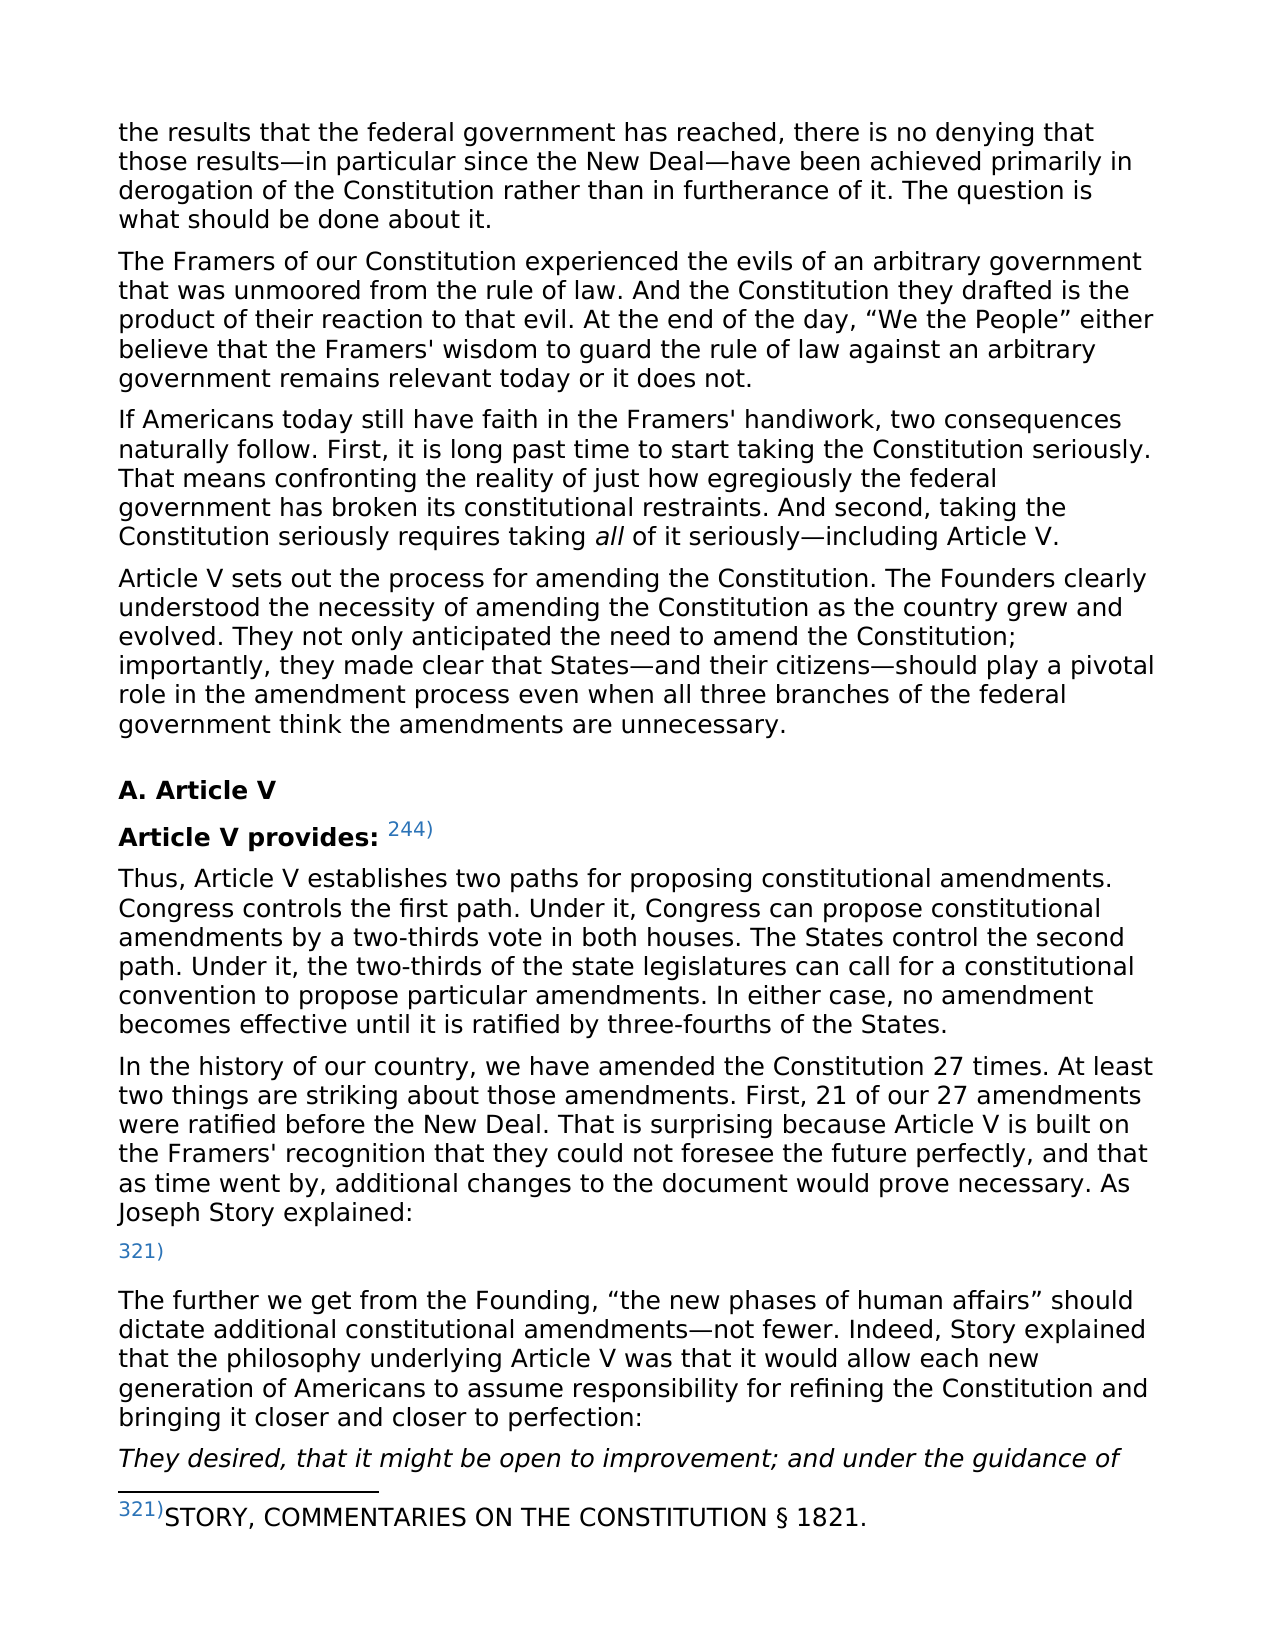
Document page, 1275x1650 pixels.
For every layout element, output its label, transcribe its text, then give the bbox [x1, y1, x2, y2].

text They desired, that it might be open to improvement; and under the guidance of [118, 1444, 1157, 1474]
subtitle A. Article V [118, 776, 1157, 806]
text Thus, Article V establishes two paths for proposing constitutional amendments. Congress controls the first path. Under it, Congress can propose constitutional amendments by a two-thirds vote in both houses. The States control the second path. Under it, the two-thirds of the state legislatures can call for a constitutional convention to propose particular amendments. In either case, no amendment becomes effective until it is ratified by three-fourths of the States. [118, 865, 1157, 1040]
text The further we get from the Founding, “the new phases of human affairs” should dictate additional constitutional amendments—not fewer. Indeed, Story explained that the philosophy underlying Article V was that it would allow each new generation of Americans to assume responsibility for refining the Constitution and bringing it closer and closer to perfection: [118, 1286, 1157, 1432]
text Article V provides: 244) [118, 818, 1157, 852]
text the results that the federal government has reached, there is no denying that those results—in particular since the New Deal—have been achieved primarily in derogation of the Constitution rather than in furtherance of it. The question is what should be done about it. [118, 118, 1157, 235]
text If Americans today still have faith in the Framers' handiwork, two consequences naturally follow. First, it is long past time to start taking the Constitution seriously. That means confronting the reality of just how egregiously the federal government has broken its constitutional restraints. And second, taking the Constitution seriously requires taking all of it seriously—including Article V. [118, 406, 1157, 551]
text STORY, COMMENTARIES ON THE CONSTITUTION § 1821. [118, 1498, 1157, 1532]
text The Framers of our Constitution experienced the evils of an arbitrary government that was unmoored from the rule of law. And the Constitution they drafted is the product of their reaction to that evil. At the end of the day, “We the People” either believe that the Framers' wisdom to guard the rule of law against an arbitrary government remains relevant today or it does not. [118, 247, 1157, 393]
text In the history of our country, we have amended the Constitution 27 times. At least two things are striking about those amendments. First, 21 of our 27 amendments were ratified before the New Deal. That is surprising because Article V is built on the Framers' recognition that they could not foresee the future perfectly, and that as time went by, additional changes to the document would prove necessary. As Joseph Story explained: [118, 1052, 1157, 1227]
text Article V sets out the process for amending the Constitution. The Founders clearly understood the necessity of amending the Constitution as the country grew and evolved. They not only anticipated the need to amend the Constitution; importantly, they made clear that States—and their citizens—should play a pivotal role in the amendment process even when all three branches of the federal government think the amendments are unnecessary. [118, 564, 1157, 739]
